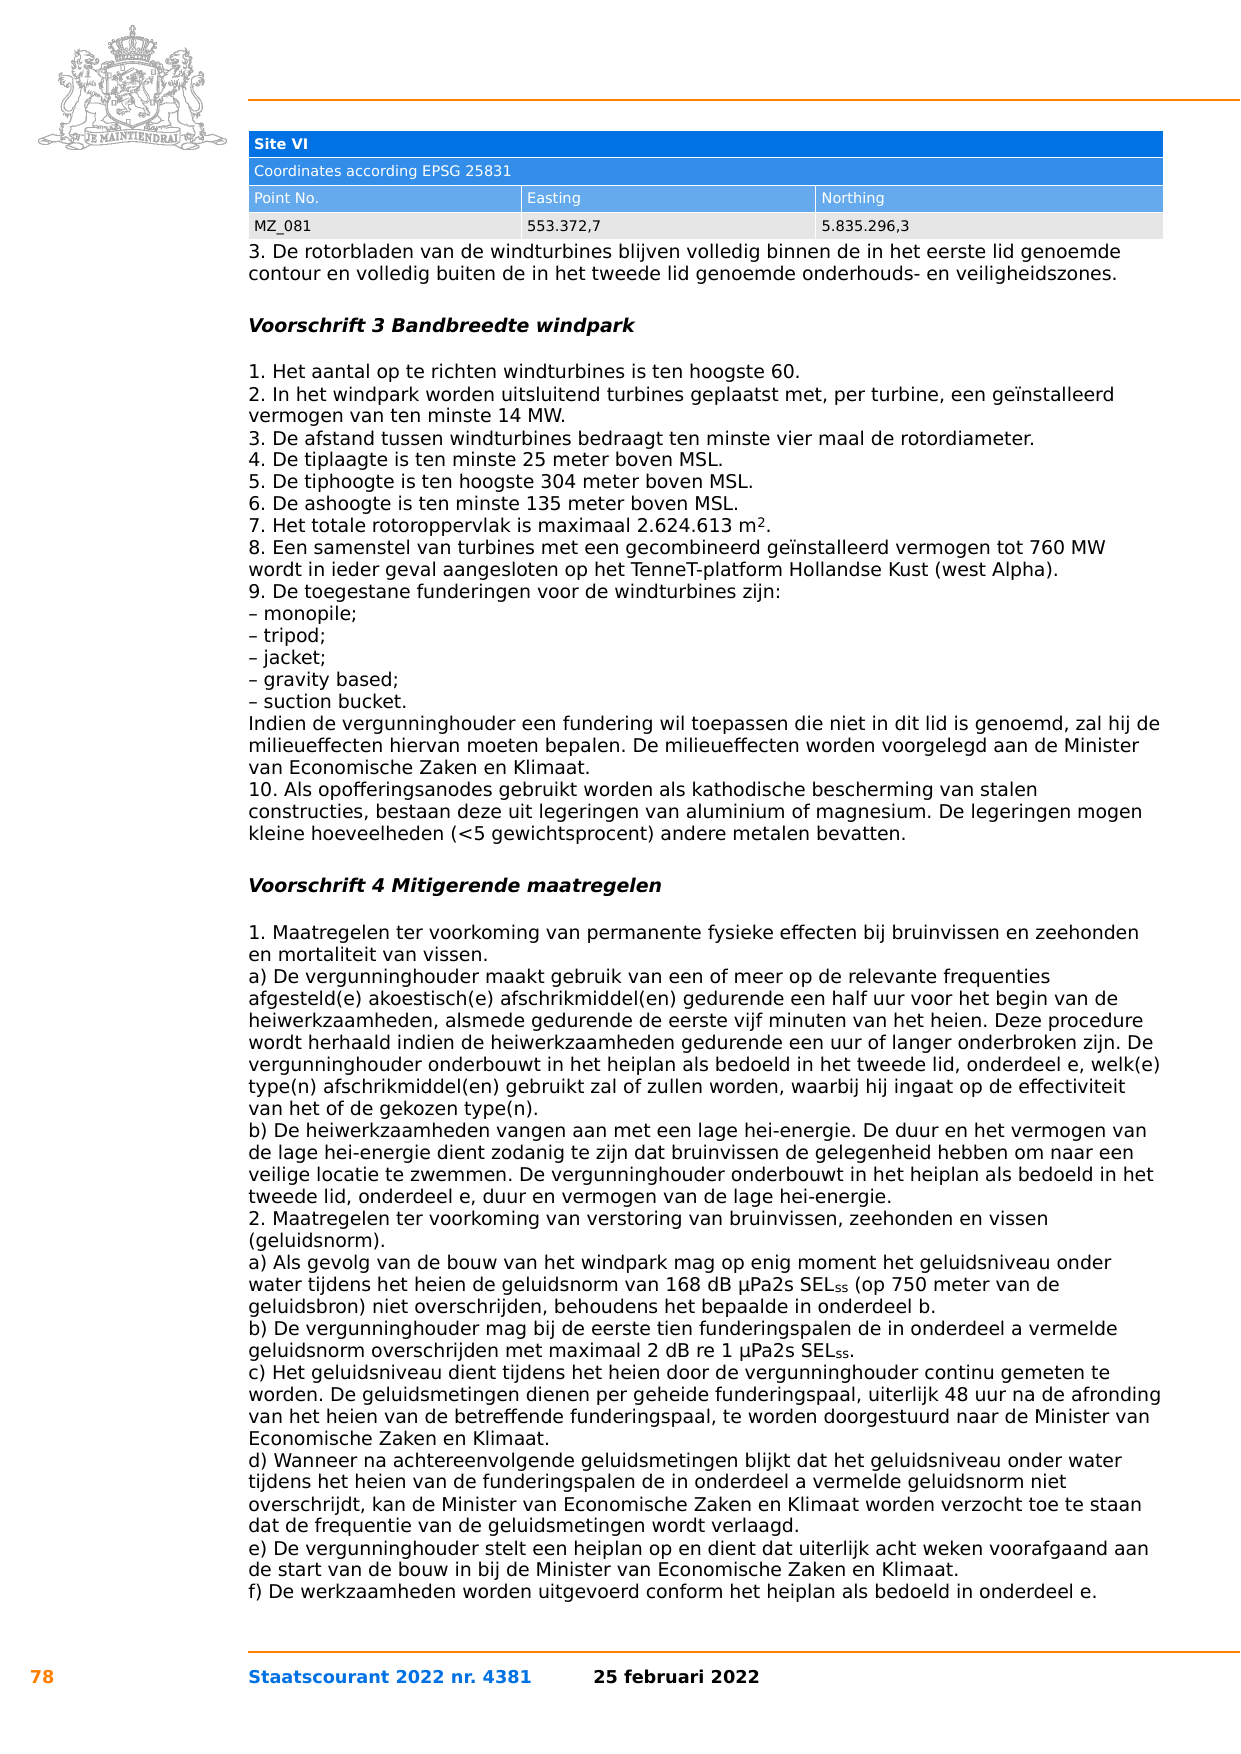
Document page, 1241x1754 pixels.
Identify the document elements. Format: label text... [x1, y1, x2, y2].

text b) De vergunninghouder mag bij de eerste tien funderingspalen de in onderdeel a vermelde geluidsnorm overschrijden met maximaal 2 dB re 1 μPa2s SELss. [248, 1318, 1163, 1362]
text c) Het geluidsniveau dient tijdens het heien door de vergunninghouder continu gemeten te worden. De geluidsmetingen dienen per geheide funderingspaal, uiterlijk 48 uur na de afronding van het heien van de betreffende funderingspaal, te worden doorgestuurd naar de Minister van Economische Zaken en Klimaat. [248, 1362, 1163, 1449]
table_cell Northing [816, 186, 1163, 212]
text a) De vergunninghouder maakt gebruik van een of meer op de relevante frequenties afgesteld(e) akoestisch(e) afschrikmiddel(en) gedurende een half uur voor het begin van de heiwerkzaamheden, alsmede gedurende de eerste vijf minuten van het heien. Deze procedure wordt herhaald indien de heiwerkzaamheden gedurende een uur of langer onderbroken zijn. De vergunninghouder onderbouwt in het heiplan als bedoeld in het tweede lid, onderdeel e, welk(e) type(n) afschrikmiddel(en) gebruikt zal of zullen worden, waarbij hij ingaat op de effectiviteit van het of de gekozen type(n). [248, 966, 1163, 1120]
text 6. De ashoogte is ten minste 135 meter boven MSL. [248, 493, 1163, 515]
text – suction bucket. [248, 691, 1163, 713]
text Indien de vergunninghouder een fundering wil toepassen die niet in dit lid is genoemd, zal hij de milieueffecten hiervan moeten bepalen. De milieueffecten worden voorgelegd aan de Minister van Economische Zaken en Klimaat. [248, 713, 1163, 779]
picture [38, 25, 227, 150]
text 1. Het aantal op te richten windturbines is ten hoogste 60. [248, 361, 1163, 383]
text 2. Maatregelen ter voorkoming van verstoring van bruinvissen, zeehonden en vissen (geluidsnorm). [248, 1208, 1163, 1252]
subtitle Voorschrift 4 Mitigerende maatregelen [248, 875, 1163, 897]
table_cell Point No. [249, 186, 521, 212]
text – tripod; [248, 625, 1163, 647]
table_header Site VI [249, 131, 1163, 157]
text 2. In het windpark worden uitsluitend turbines geplaatst met, per turbine, een geïnstalleerd vermogen van ten minste 14 MW. [248, 383, 1163, 427]
text a) Als gevolg van de bouw van het windpark mag op enig moment het geluidsniveau onder water tijdens het heien de geluidsnorm van 168 dB µPa2s SELss (op 750 meter van de geluidsbron) niet overschrijden, behoudens het bepaalde in onderdeel b. [248, 1252, 1163, 1318]
text – monopile; [248, 603, 1163, 625]
text 3. De afstand tussen windturbines bedraagt ten minste vier maal de rotordiameter. [248, 427, 1163, 449]
text 3. De rotorbladen van de windturbines blijven volledig binnen de in het eerste lid genoemde contour en volledig buiten de in het tweede lid genoemde onderhouds- en veiligheidszones. [248, 241, 1163, 284]
text f) De werkzaamheden worden uitgevoerd conform het heiplan als bedoeld in onderdeel e. [248, 1581, 1163, 1603]
text 9. De toegestane funderingen voor de windturbines zijn: [248, 581, 1163, 603]
text – jacket; [248, 647, 1163, 669]
text – gravity based; [248, 669, 1163, 691]
text 1. Maatregelen ter voorkoming van permanente fysieke effecten bij bruinvissen en zeehonden en mortaliteit van vissen. [248, 922, 1163, 966]
text 7. Het totale rotoroppervlak is maximaal 2.624.613 m2. [248, 515, 1163, 537]
text 8. Een samenstel van turbines met een gecombineerd geïnstalleerd vermogen tot 760 MW wordt in ieder geval aangesloten op het TenneT-platform Hollandse Kust (west Alpha). [248, 537, 1163, 581]
subtitle Voorschrift 3 Bandbreedte windpark [248, 314, 1163, 336]
text 10. Als opofferingsanodes gebruikt worden als kathodische bescherming van stalen constructies, bestaan deze uit legeringen van aluminium of magnesium. De legeringen mogen kleine hoeveelheden (<5 gewichtsprocent) andere metalen bevatten. [248, 779, 1163, 845]
table_cell MZ_081 [249, 213, 521, 239]
text 4. De tiplaagte is ten minste 25 meter boven MSL. [248, 449, 1163, 471]
table_cell 5.835.296,3 [816, 213, 1163, 239]
text e) De vergunninghouder stelt een heiplan op en dient dat uiterlijk acht weken voorafgaand aan de start van de bouw in bij de Minister van Economische Zaken en Klimaat. [248, 1537, 1163, 1581]
text b) De heiwerkzaamheden vangen aan met een lage hei-energie. De duur en het vermogen van de lage hei-energie dient zodanig te zijn dat bruinvissen de gelegenheid hebben om naar een veilige locatie te zwemmen. De vergunninghouder onderbouwt in het heiplan als bedoeld in het tweede lid, onderdeel e, duur en vermogen van de lage hei-energie. [248, 1120, 1163, 1208]
text 5. De tiphoogte is ten hoogste 304 meter boven MSL. [248, 471, 1163, 493]
text d) Wanneer na achtereenvolgende geluidsmetingen blijkt dat het geluidsniveau onder water tijdens het heien van de funderingspalen de in onderdeel a vermelde geluidsnorm niet overschrijdt, kan de Minister van Economische Zaken en Klimaat worden verzocht toe te staan dat de frequentie van de geluidsmetingen wordt verlaagd. [248, 1449, 1163, 1537]
table_cell Coordinates according EPSG 25831 [249, 158, 1163, 185]
table_cell 553.372,7 [522, 213, 815, 239]
table_cell Easting [522, 186, 815, 212]
